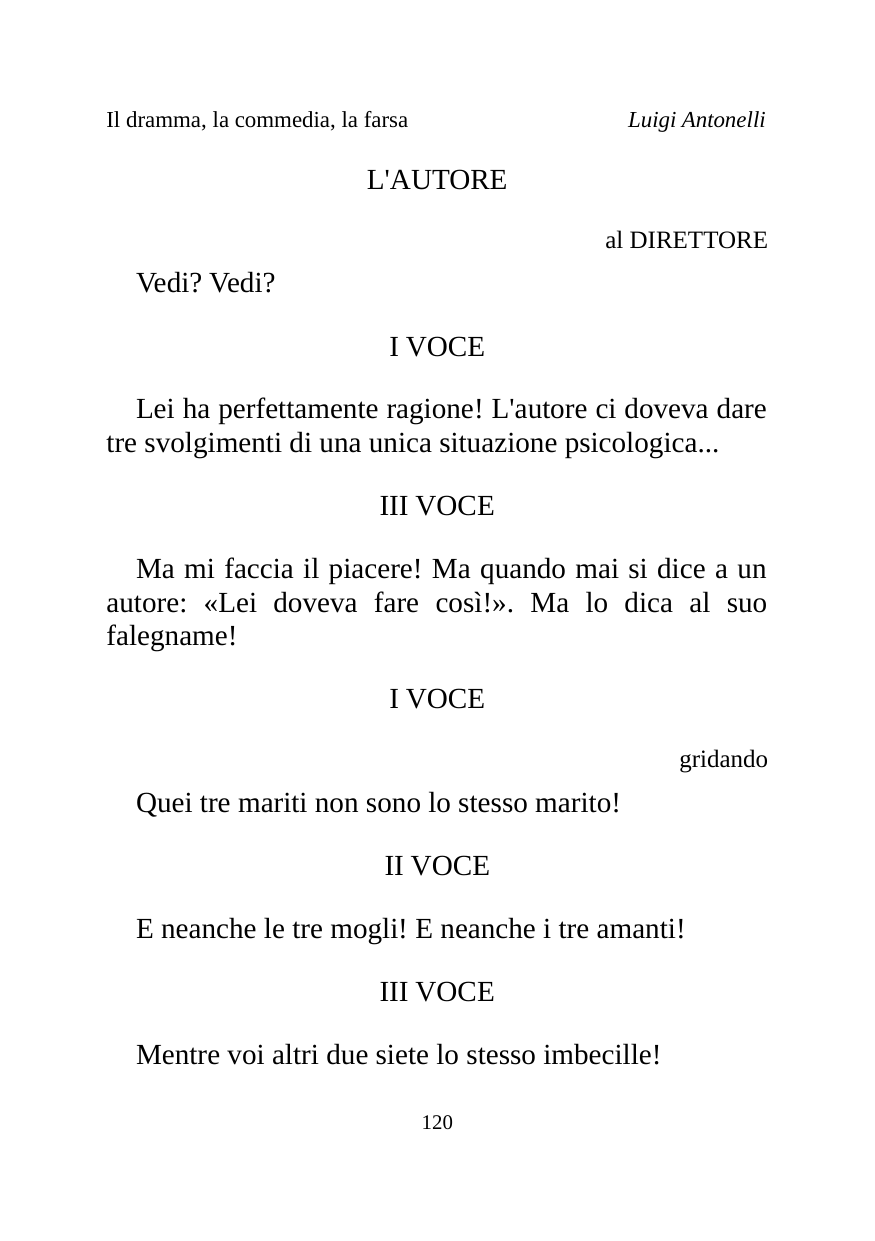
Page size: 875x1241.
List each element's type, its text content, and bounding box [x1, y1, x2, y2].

text L'AUTORE [106, 162, 768, 196]
text I VOCE [106, 329, 768, 362]
text Lei ha perfettamente ragione! L'autore ci doveva dare tre svolgimenti di una unica situazione psicologica... [106, 392, 768, 459]
text III VOCE [106, 974, 768, 1007]
text II VOCE [106, 848, 768, 881]
text Quei tre mariti non sono lo stesso marito! [106, 785, 768, 818]
text al DIRETTORE [431, 225, 768, 254]
text Vedi? Vedi? [106, 266, 768, 299]
text I VOCE [106, 681, 768, 715]
text E neanche le tre mogli! E neanche i tre amanti! [106, 911, 768, 944]
text Mentre voi altri due siete lo stesso imbecille! [106, 1037, 768, 1071]
text III VOCE [106, 488, 768, 522]
text Ma mi faccia il piacere! Ma quando mai si dice a un autore: «Lei doveva fare così!». Ma lo dica al suo falegname! [106, 551, 768, 652]
text gridando [431, 744, 768, 773]
